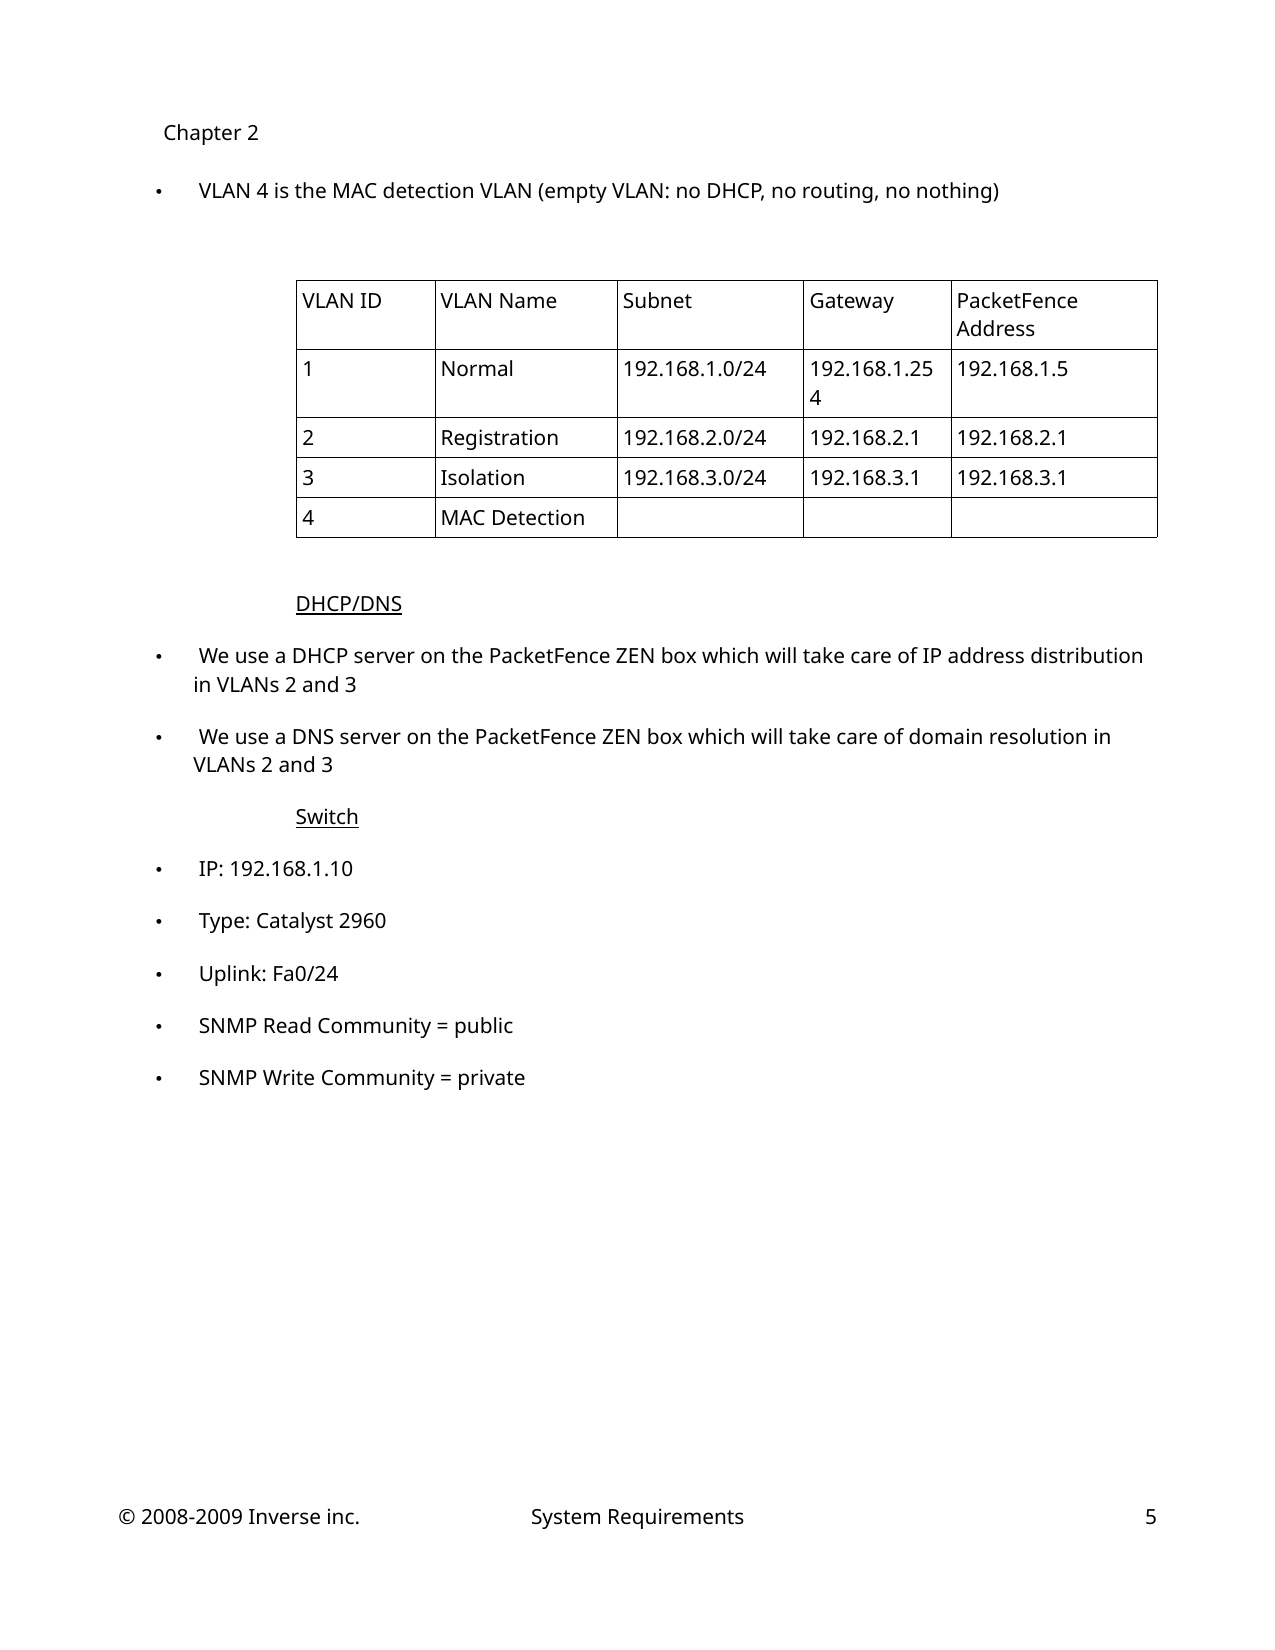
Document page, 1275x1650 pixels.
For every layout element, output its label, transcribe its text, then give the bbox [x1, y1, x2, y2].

list Uplink: Fa0/24 [156, 959, 1157, 987]
table_cell 1 [297, 350, 435, 417]
table_cell 192.168.2.0/24 [618, 418, 803, 457]
table_cell 4 [297, 498, 435, 537]
list VLAN 4 is the MAC detection VLAN (empty VLAN: no DHCP, no routing, no nothing) [156, 176, 1157, 204]
table_cell 192.168.2.1 [804, 418, 951, 457]
table_cell Isolation [436, 458, 617, 497]
table_cell 192.168.3.0/24 [618, 458, 803, 497]
text DHCP/DNS [295, 589, 1157, 618]
list We use a DHCP server on the PacketFence ZEN box which will take care of IP address distribution in VLANs 2 and 3 [156, 641, 1157, 698]
table_cell 192.168.3.1 [952, 458, 1157, 497]
text Switch [295, 802, 1157, 831]
list SNMP Write Community = private [156, 1063, 1157, 1091]
table_cell Registration [436, 418, 617, 457]
table_cell 192.168.1.254 [804, 350, 951, 417]
table_cell 192.168.3.1 [804, 458, 951, 497]
table_cell [618, 498, 803, 537]
list Type: Catalyst 2960 [156, 907, 1157, 935]
table_header Gateway [804, 281, 951, 349]
table_header Subnet [618, 281, 803, 349]
table_cell 2 [297, 418, 435, 457]
table_cell 192.168.1.5 [952, 350, 1157, 417]
table_header VLAN ID [297, 281, 435, 349]
table_cell 3 [297, 458, 435, 497]
list IP: 192.168.1.10 [156, 854, 1157, 883]
table_cell [952, 498, 1157, 537]
table_cell 192.168.2.1 [952, 418, 1157, 457]
list SNMP Read Community = public [156, 1011, 1157, 1039]
table_cell MAC Detection [436, 498, 617, 537]
table_cell Normal [436, 350, 617, 417]
table_header VLAN Name [436, 281, 617, 349]
table_cell 192.168.1.0/24 [618, 350, 803, 417]
table_cell [804, 498, 951, 537]
list We use a DNS server on the PacketFence ZEN box which will take care of domain resolution in VLANs 2 and 3 [156, 722, 1157, 779]
table_header PacketFence Address [952, 281, 1157, 349]
